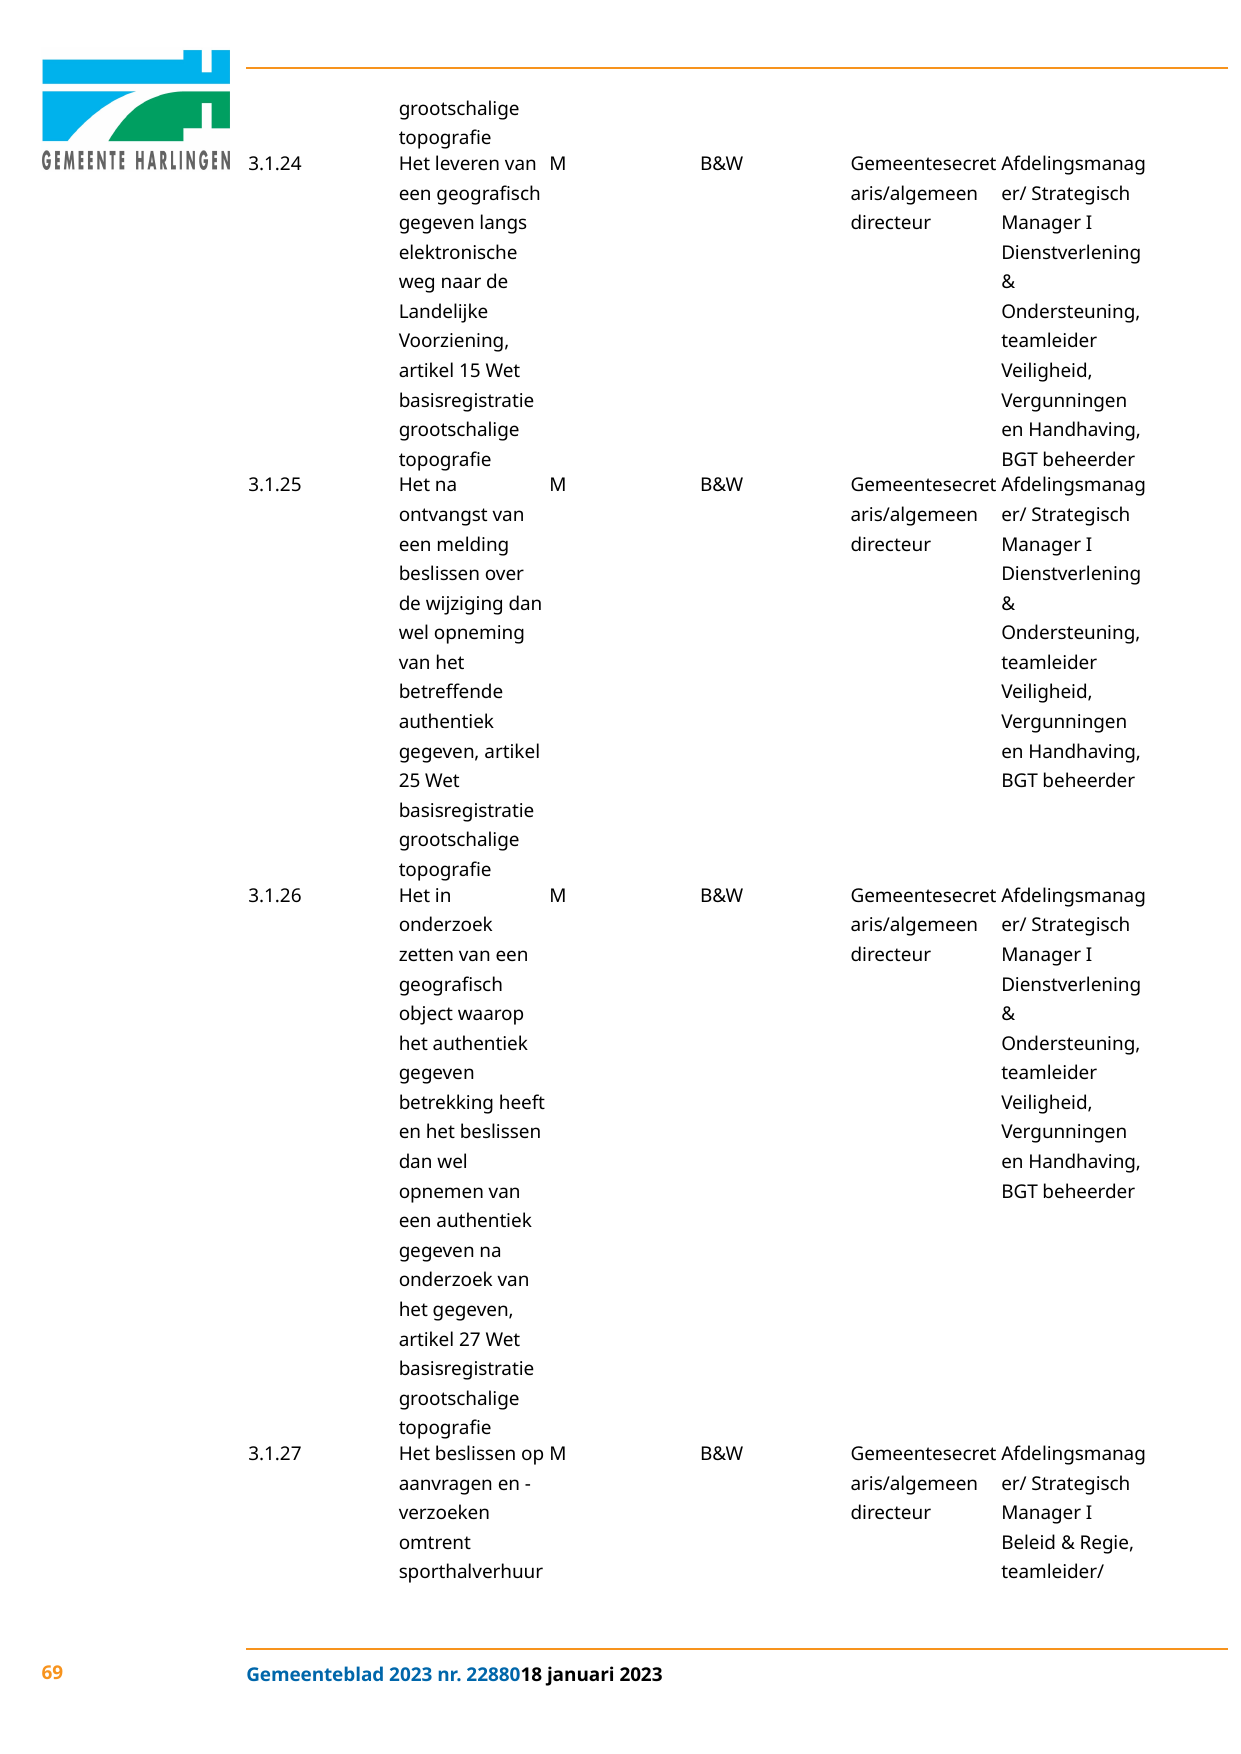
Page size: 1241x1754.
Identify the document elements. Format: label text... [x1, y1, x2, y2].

table_cell B&W [700, 882, 850, 1440]
table_cell 3.1.24 [248, 150, 398, 472]
table_cell M [549, 472, 700, 882]
table_cell [700, 95, 850, 150]
table_cell Afdelingsmanager/ Strategisch Manager I Dienstverlening & Ondersteuning, teamleider Veiligheid, Vergunningen en Handhaving, BGT beheerder [1001, 472, 1152, 882]
table_cell M [549, 882, 700, 1440]
table_cell B&W [700, 150, 850, 472]
table_cell Afdelingsmanager/ Strategisch Manager I Beleid & Regie, teamleider/ [1001, 1440, 1152, 1584]
table_cell M [549, 1440, 700, 1584]
table_cell Afdelingsmanager/ Strategisch Manager I Dienstverlening & Ondersteuning, teamleider Veiligheid, Vergunningen en Handhaving, BGT beheerder [1001, 150, 1152, 472]
table_cell 3.1.26 [248, 882, 398, 1440]
table_cell [850, 95, 1001, 150]
table_cell [248, 95, 398, 150]
table_cell Het in onderzoek zetten van een geografisch object waarop het authentiek gegeven betrekking heeft en het beslissen dan wel opnemen van een authentiek gegeven na onderzoek van het gegeven, artikel 27 Wet basisregistratie grootschalige topografie [399, 882, 549, 1440]
table_cell [1001, 95, 1152, 150]
table_cell Het leveren van een geografisch gegeven langs elektronische weg naar de Landelijke Voorziening, artikel 15 Wet basisregistratie grootschalige topografie [399, 150, 549, 472]
table_cell Gemeentesecretaris/algemeen directeur [850, 150, 1001, 472]
table_cell Afdelingsmanager/ Strategisch Manager I Dienstverlening & Ondersteuning, teamleider Veiligheid, Vergunningen en Handhaving, BGT beheerder [1001, 882, 1152, 1440]
picture [41, 47, 231, 172]
table_cell Gemeentesecretaris/algemeen directeur [850, 472, 1001, 882]
table_cell Gemeentesecretaris/algemeen directeur [850, 882, 1001, 1440]
table_cell B&W [700, 1440, 850, 1584]
table_cell [549, 95, 700, 150]
table_cell M [549, 150, 700, 472]
table_cell grootschalige topografie [399, 95, 549, 150]
table_cell Gemeentesecretaris/algemeen directeur [850, 1440, 1001, 1584]
table_cell 3.1.27 [248, 1440, 398, 1584]
table_cell Het beslissen op aanvragen en -verzoeken omtrent sporthalverhuur [399, 1440, 549, 1584]
table_cell 3.1.25 [248, 472, 398, 882]
table_cell Het na ontvangst van een melding beslissen over de wijziging dan wel opneming van het betreffende authentiek gegeven, artikel 25 Wet basisregistratie grootschalige topografie [399, 472, 549, 882]
table_cell B&W [700, 472, 850, 882]
